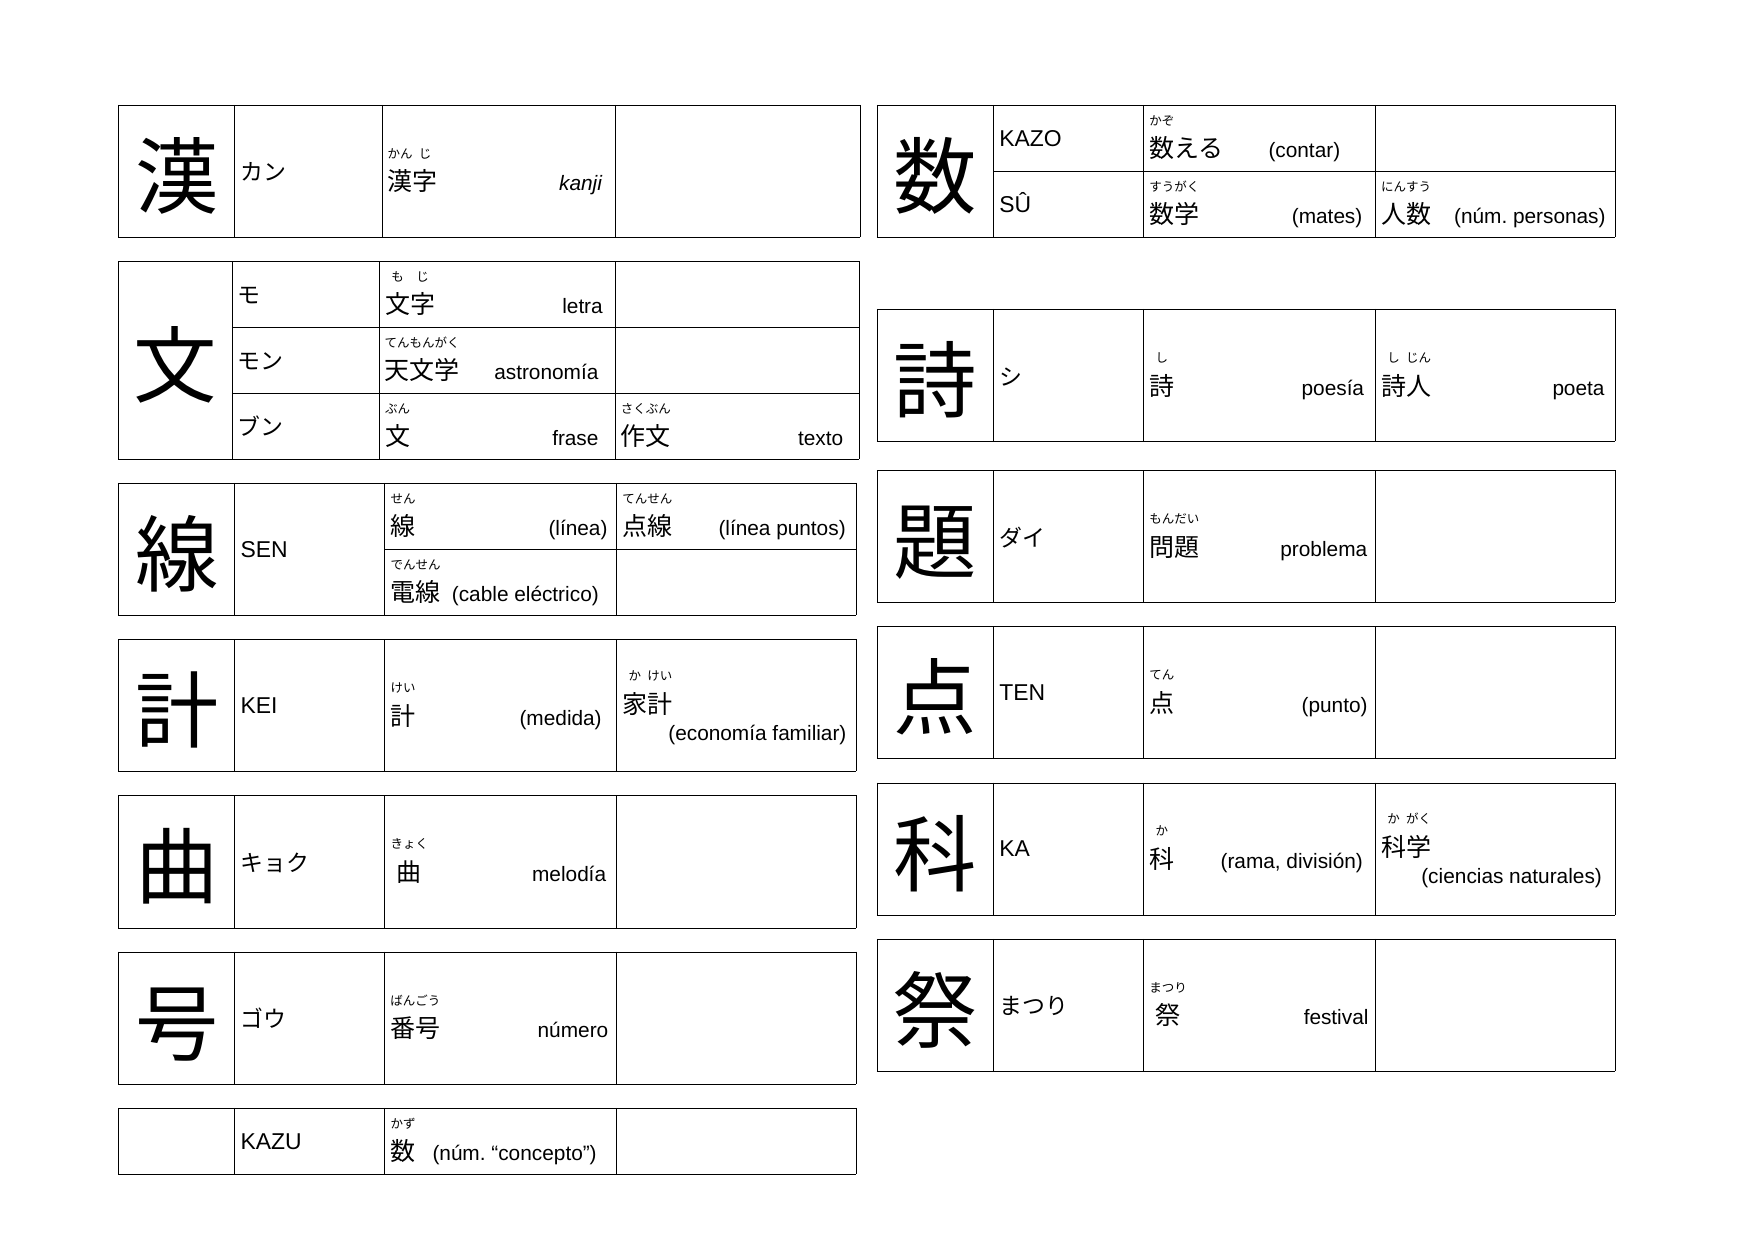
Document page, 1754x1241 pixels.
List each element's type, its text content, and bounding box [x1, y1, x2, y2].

table_header [616, 262, 859, 327]
table_header 文も字じ letra [380, 262, 615, 327]
table_header ゴウ [235, 953, 384, 1084]
table_header 家か計けい (economía familiar) [617, 640, 856, 771]
table_header 科か (rama, división) [1144, 784, 1375, 914]
table_header [616, 106, 860, 237]
table_cell ブン [233, 394, 379, 459]
table_header 番ばん号ごう número [385, 953, 616, 1084]
table_header ダイ [994, 471, 1143, 602]
table_header KEI [235, 640, 384, 771]
table_header まつり [994, 940, 1143, 1071]
table_header SEN [235, 484, 384, 615]
table_header 詩し人じん poeta [1376, 310, 1615, 441]
table_header [1376, 940, 1615, 1071]
table_cell 人にん数すう (núm. personas) [1376, 172, 1615, 237]
table_header 点 [878, 627, 993, 758]
table_header KA [994, 784, 1143, 914]
table_header [1376, 627, 1615, 758]
table_header TEN [994, 627, 1143, 758]
table_cell 天てん文もん学がく astronomía [380, 328, 615, 393]
table_cell モン [233, 328, 379, 393]
table_header [617, 1109, 856, 1174]
table_cell 作さく文ぶん texto [616, 394, 859, 459]
table_header [617, 796, 856, 927]
table_header 曲きょく melodía [385, 796, 616, 927]
table_header 漢かん字じ kanji [383, 106, 615, 237]
table_header 科 [878, 784, 993, 914]
table_header キョク [235, 796, 384, 927]
table_header カン [235, 106, 382, 237]
table_header KAZU [235, 1109, 384, 1174]
table_cell 電でん線せん (cable eléctrico) [385, 550, 616, 615]
table_header [119, 1109, 234, 1174]
table_cell SÛ [994, 172, 1143, 237]
table_header 点てん線せん (línea puntos) [617, 484, 856, 549]
table_header モ [233, 262, 379, 327]
table_header 計 [119, 640, 234, 771]
table_header 題 [878, 471, 993, 602]
table_header 祭 [878, 940, 993, 1071]
table_header 点てん (punto) [1144, 627, 1375, 758]
table_header 号 [119, 953, 234, 1084]
table_cell KAZO [994, 106, 1143, 171]
table_header 曲 [119, 796, 234, 927]
table_header 数かず (núm. “concepto”) [385, 1109, 616, 1174]
table_header 詩し poesía [1144, 310, 1375, 441]
table_header シ [994, 310, 1143, 441]
table_header 祭まつり festival [1144, 940, 1375, 1071]
table_header 漢 [119, 106, 234, 237]
table_header 数 [878, 106, 993, 237]
table_header 科か学がく (ciencias naturales) [1376, 784, 1615, 914]
table_header 計けい (medida) [385, 640, 616, 771]
table_header 線 [119, 484, 234, 615]
table_header 文 [119, 262, 232, 459]
table_header [617, 953, 856, 1084]
table_header [1376, 471, 1615, 602]
table_cell 数すう学がく (mates) [1144, 172, 1375, 237]
table_cell [617, 550, 856, 615]
table_header 問もん題だい problema [1144, 471, 1375, 602]
table_cell [1376, 106, 1615, 171]
table_cell [616, 328, 859, 393]
table_cell 文ぶん frase [380, 394, 615, 459]
table_cell 数かぞえる (contar) [1144, 106, 1375, 171]
table_header 線せん (línea) [385, 484, 616, 549]
table_header 詩 [878, 310, 993, 441]
